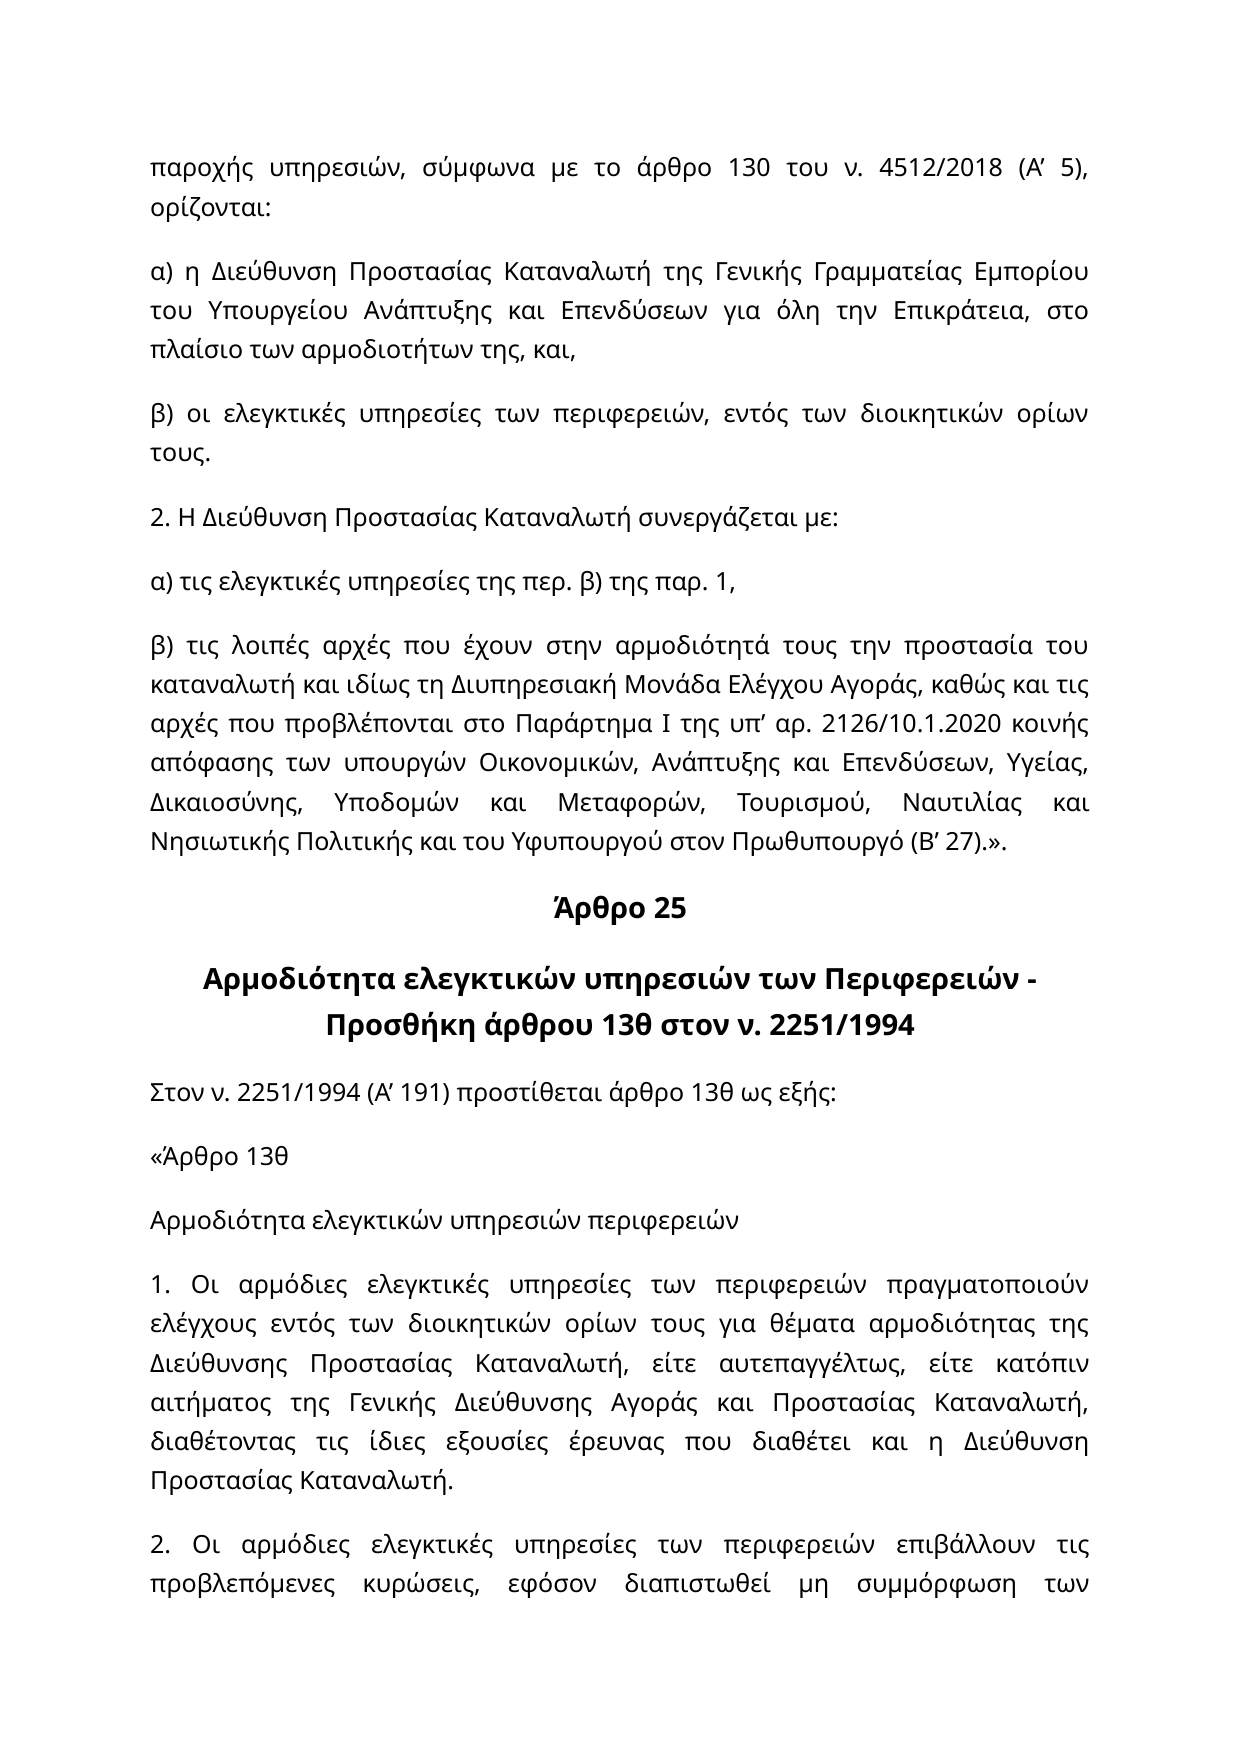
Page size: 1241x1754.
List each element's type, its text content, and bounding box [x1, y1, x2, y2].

text Στον ν. 2251/1994 (Α’ 191) προστίθεται άρθρο 13θ ως εξής: [150, 1074, 1090, 1108]
subtitle Άρθρο 25 [150, 887, 1090, 927]
text α) τις ελεγκτικές υπηρεσίες της περ. β) της παρ. 1, [150, 563, 1090, 597]
text παροχής υπηρεσιών, σύμφωνα με το άρθρο 130 του ν. 4512/2018 (Α’ 5), ορίζονται: [150, 150, 1090, 223]
text β) οι ελεγκτικές υπηρεσίες των περιφερειών, εντός των διοικητικών ορίων τους. [150, 396, 1090, 469]
text β) τις λοιπές αρχές που έχουν στην αρμοδιότητά τους την προστασία του καταναλωτή και ιδίως τη Διυπηρεσιακή Μονάδα Ελέγχου Αγοράς, καθώς και τις αρχές που προβλέπονται στο Παράρτημα Ι της υπ’ αρ. 2126/10.1.2020 κοινής απόφασης των υπουργών Οικονομικών, Ανάπτυξης και Επενδύσεων, Υγείας, Δικαιοσύνης, Υποδομών και Μεταφορών, Τουρισμού, Ναυτιλίας και Νησιωτικής Πολιτικής και του Υφυπουργού στον Πρωθυπουργό (Β’ 27).». [150, 627, 1090, 857]
text «Άρθρο 13θ [150, 1138, 1090, 1173]
text Αρμοδιότητα ελεγκτικών υπηρεσιών περιφερειών [150, 1203, 1090, 1237]
subtitle Αρμοδιότητα ελεγκτικών υπηρεσιών των Περιφερειών - Προσθήκη άρθρου 13θ στον ν. 2251/1994 [150, 958, 1090, 1043]
text 1. Οι αρμόδιες ελεγκτικές υπηρεσίες των περιφερειών πραγματοποιούν ελέγχους εντός των διοικητικών ορίων τους για θέματα αρμοδιότητας της Διεύθυνσης Προστασίας Καταναλωτή, είτε αυτεπαγγέλτως, είτε κατόπιν αιτήματος της Γενικής Διεύθυνσης Αγοράς και Προστασίας Καταναλωτή, διαθέτοντας τις ίδιες εξουσίες έρευνας που διαθέτει και η Διεύθυνση Προστασίας Καταναλωτή. [150, 1267, 1090, 1497]
text α) η Διεύθυνση Προστασίας Καταναλωτή της Γενικής Γραμματείας Εμπορίου του Υπουργείου Ανάπτυξης και Επενδύσεων για όλη την Επικράτεια, στο πλαίσιο των αρμοδιοτήτων της, και, [150, 253, 1090, 366]
text 2. Η Διεύθυνση Προστασίας Καταναλωτή συνεργάζεται με: [150, 499, 1090, 533]
text 2. Οι αρμόδιες ελεγκτικές υπηρεσίες των περιφερειών επιβάλλουν τις προβλεπόμενες κυρώσεις, εφόσον διαπιστωθεί μη συμμόρφωση των [150, 1527, 1090, 1600]
